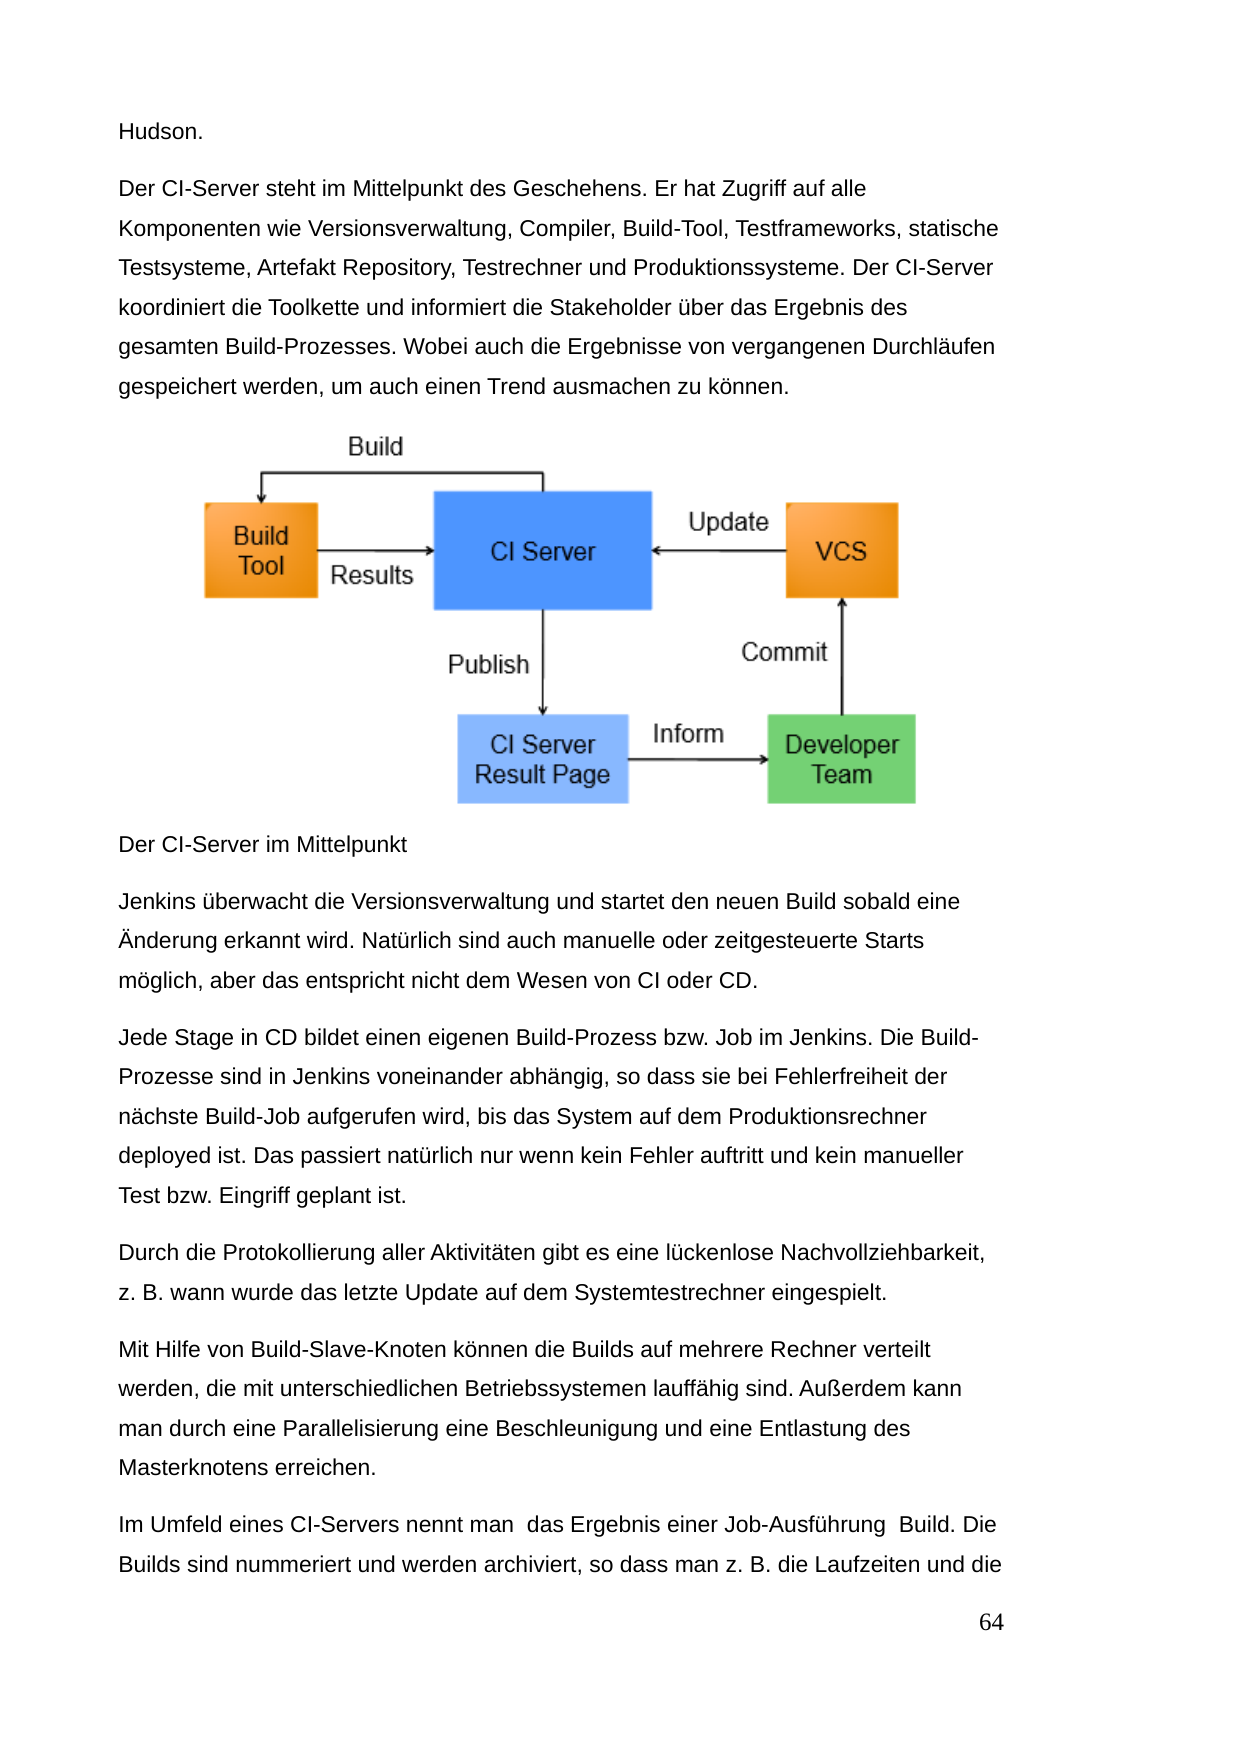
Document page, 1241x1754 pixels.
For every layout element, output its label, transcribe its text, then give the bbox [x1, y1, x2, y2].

text Hudson. [118, 118, 1004, 144]
text Durch die Protokollierung aller Aktivitäten gibt es eine lückenlose Nachvollziehbarkeit, z. B. wann wurde das letzte Update auf dem Systemtestrechner eingespielt. [118, 1239, 1004, 1305]
picture [195, 430, 927, 818]
text Der CI-Server im Mittelpunkt [118, 818, 1004, 857]
text Der CI-Server steht im Mittelpunkt des Geschehens. Er hat Zugriff auf alle Komponenten wie Versionsverwaltung, Compiler, Build-Tool, Testframeworks, statische Testsysteme, Artefakt Repository, Testrechner und Produktionssysteme. Der CI-Server koordiniert die Toolkette und informiert die Stakeholder über das Ergebnis des gesamten Build-Prozesses. Wobei auch die Ergebnisse von vergangenen Durchläufen gespeichert werden, um auch einen Trend ausmachen zu können. [118, 175, 1004, 399]
text Im Umfeld eines CI-Servers nennt man das Ergebnis einer Job-Ausführung Build. Die Builds sind nummeriert und werden archiviert, so dass man z. B. die Laufzeiten und die [118, 1511, 1004, 1577]
text Jede Stage in CD bildet einen eigenen Build-Prozess bzw. Job im Jenkins. Die Build-Prozesse sind in Jenkins voneinander abhängig, so dass sie bei Fehlerfreiheit der nächste Build-Job aufgerufen wird, bis das System auf dem Produktionsrechner deployed ist. Das passiert natürlich nur wenn kein Fehler auftritt und kein manueller Test bzw. Eingriff geplant ist. [118, 1024, 1004, 1208]
text Mit Hilfe von Build-Slave-Knoten können die Builds auf mehrere Rechner verteilt werden, die mit unterschiedlichen Betriebssystemen lauffähig sind. Außerdem kann man durch eine Parallelisierung eine Beschleunigung und eine Entlastung des Masterknotens erreichen. [118, 1336, 1004, 1480]
text Jenkins überwacht die Versionsverwaltung und startet den neuen Build sobald eine Änderung erkannt wird. Natürlich sind auch manuelle oder zeitgesteuerte Starts möglich, aber das entspricht nicht dem Wesen von CI oder CD. [118, 888, 1004, 993]
